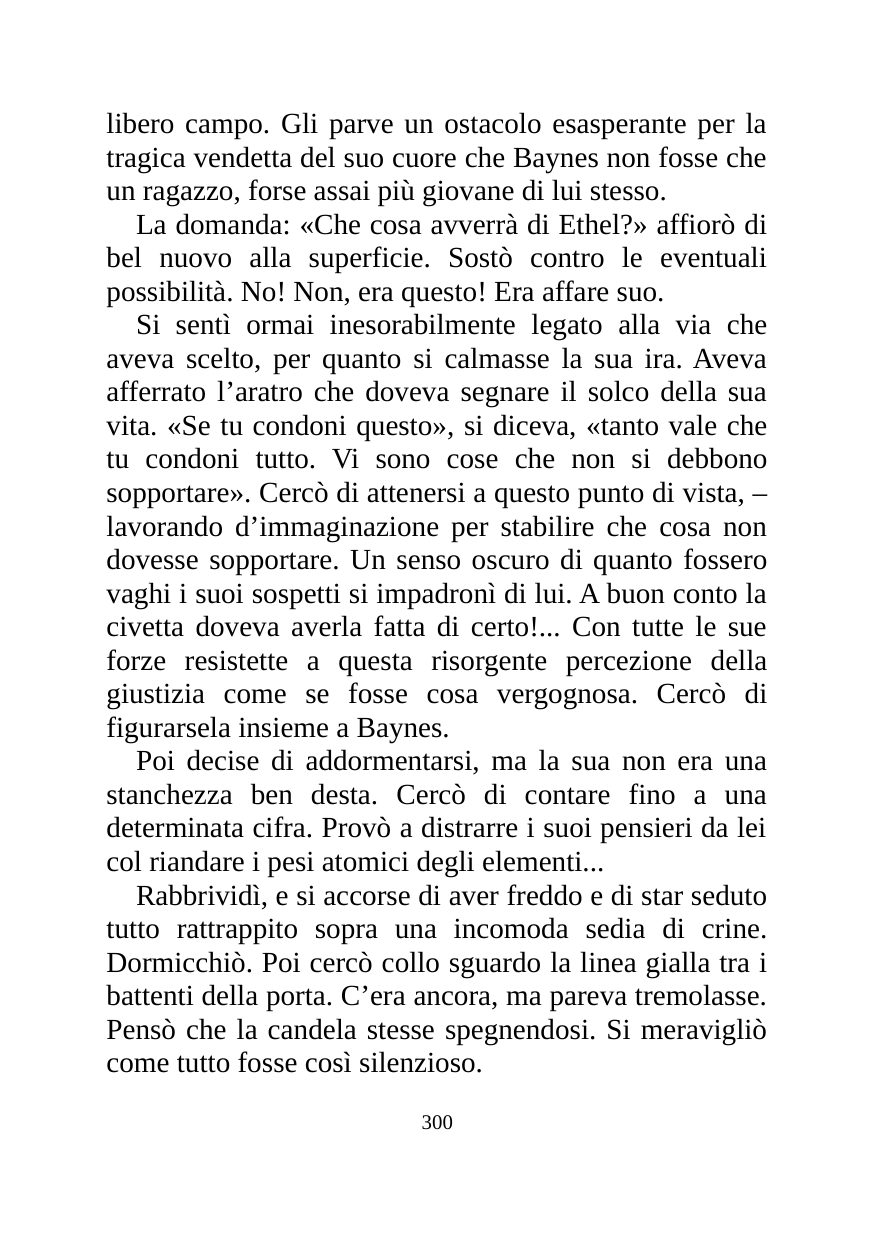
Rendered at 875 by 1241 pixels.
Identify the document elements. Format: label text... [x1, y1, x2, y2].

text libero campo. Gli parve un ostacolo esasperante per la tragica vendetta del suo cuore che Baynes non fosse che un ragazzo, forse assai più giovane di lui stesso. [106, 106, 768, 207]
text Poi decise di addormentarsi, ma la sua non era una stanchezza ben desta. Cercò di contare fino a una determinata cifra. Provò a distrarre i suoi pensieri da lei col riandare i pesi atomici degli elementi... [106, 743, 768, 878]
text Si sentì ormai inesorabilmente legato alla via che aveva scelto, per quanto si calmasse la sua ira. Aveva afferrato l’aratro che doveva segnare il solco della sua vita. «Se tu condoni questo», si diceva, «tanto vale che tu condoni tutto. Vi sono cose che non si debbono sopportare». Cercò di attenersi a questo punto di vista, – lavorando d’immaginazione per stabilire che cosa non dovesse sopportare. Un senso oscuro di quanto fossero vaghi i suoi sospetti si impadronì di lui. A buon conto la civetta doveva averla fatta di certo!... Con tutte le sue forze resistette a questa risorgente percezione della giustizia come se fosse cosa vergognosa. Cercò di figurarsela insieme a Baynes. [106, 307, 768, 743]
text La domanda: «Che cosa avverrà di Ethel?» affiorò di bel nuovo alla superficie. Sostò contro le eventuali possibilità. No! Non, era questo! Era affare suo. [106, 207, 768, 307]
text Rabbrividì, e si accorse di aver freddo e di star seduto tutto rattrappito sopra una incomoda sedia di crine. Dormicchiò. Poi cercò collo sguardo la linea gialla tra i battenti della porta. C’era ancora, ma pareva tremolasse. Pensò che la candela stesse spegnendosi. Si meravigliò come tutto fosse così silenzioso. [106, 878, 768, 1079]
